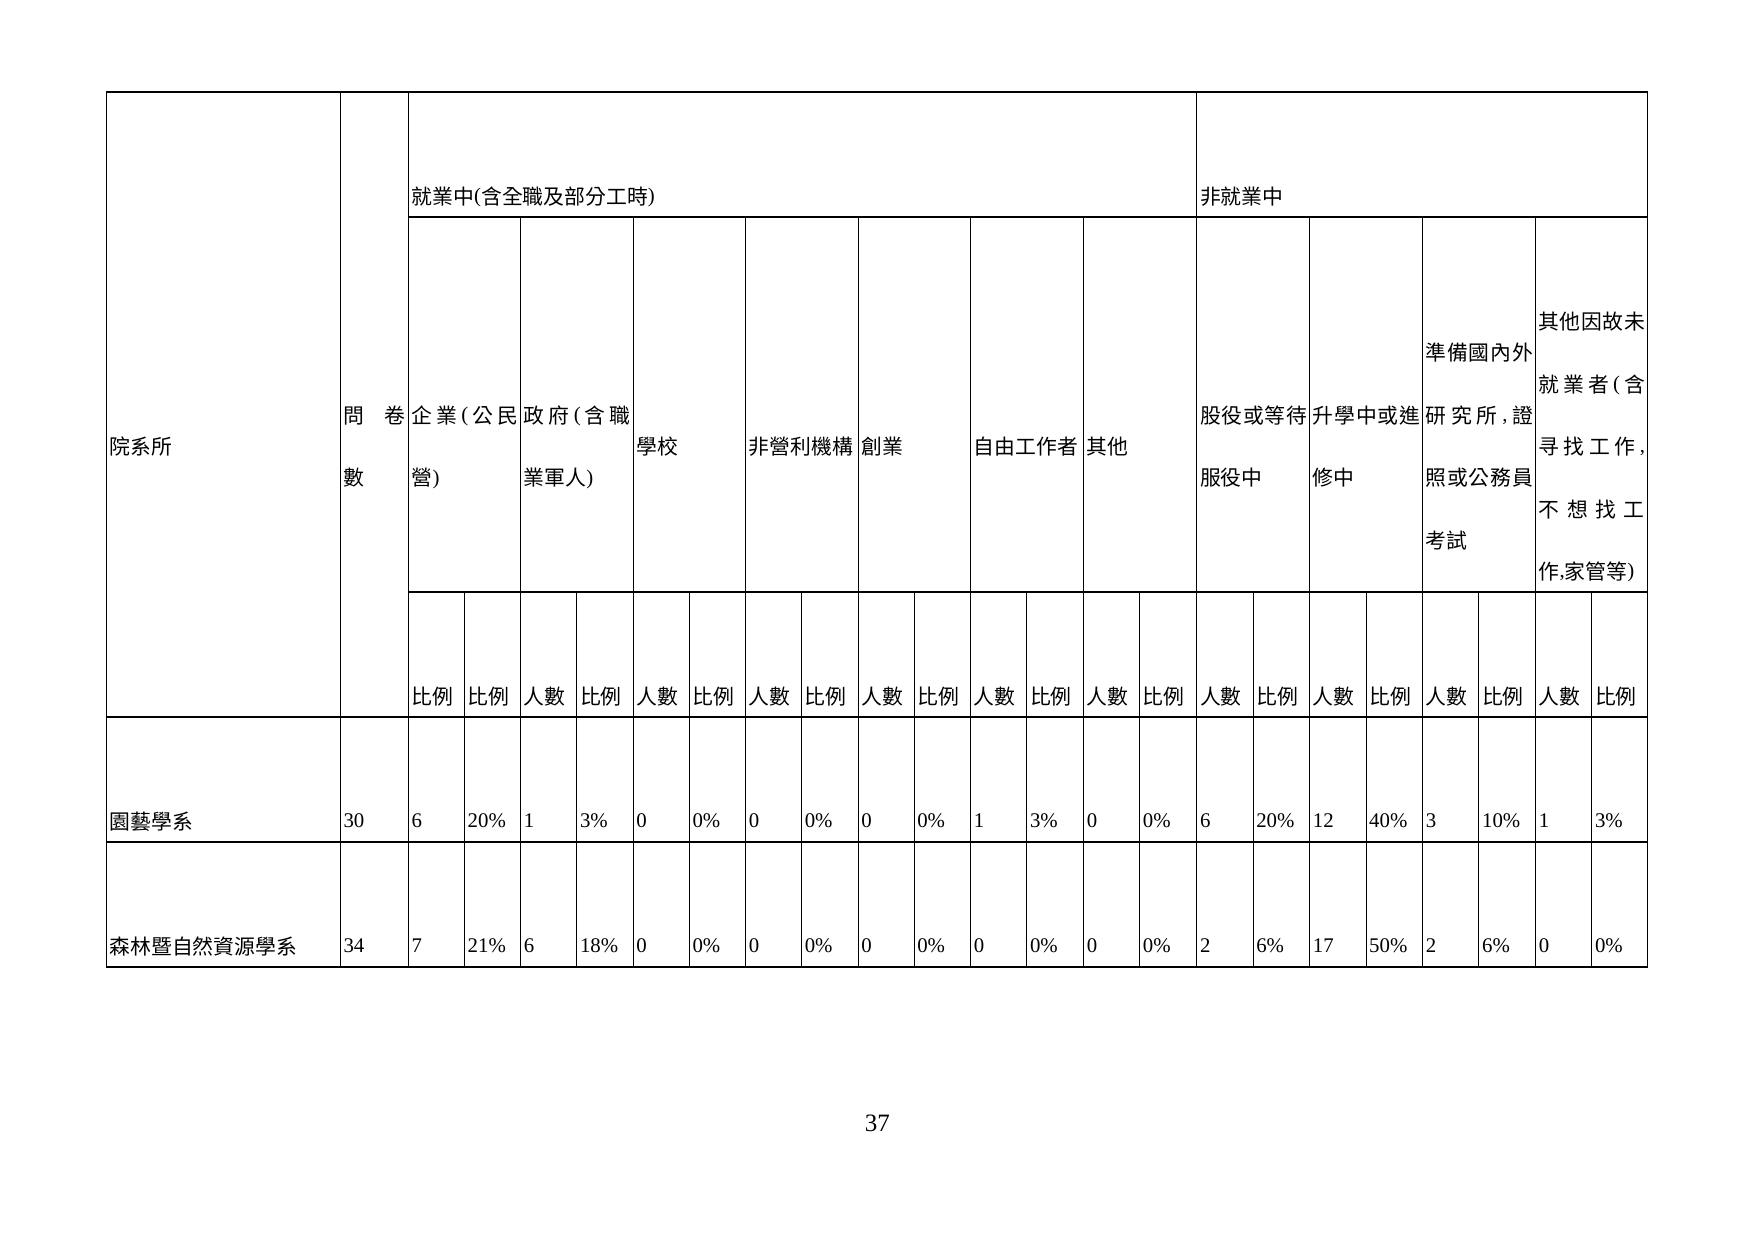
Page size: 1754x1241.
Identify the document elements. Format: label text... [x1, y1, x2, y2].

table_cell 0 [1536, 843, 1591, 966]
table_cell 12 [1310, 718, 1366, 841]
table_cell 學校 [634, 218, 745, 591]
table_cell 17 [1310, 843, 1366, 966]
table_cell 6% [1479, 843, 1535, 966]
table_cell 比例 [577, 593, 633, 716]
table_cell 0 [634, 718, 689, 841]
table_cell 比例 [1027, 593, 1083, 716]
table_cell 人數 [859, 593, 914, 716]
table_cell 0% [802, 718, 858, 841]
table_header 就業中(含全職及部分工時) [409, 93, 1196, 216]
table_cell 比例 [465, 593, 520, 716]
table_cell 6 [1197, 718, 1253, 841]
table_cell 人數 [1536, 593, 1591, 716]
table_cell 0 [746, 718, 801, 841]
table_cell 其他因故未就業者(含寻找工作,不想找工作,家管等) [1536, 218, 1647, 591]
table_cell 0 [634, 843, 689, 966]
table_cell 政府(含職業軍人) [521, 218, 633, 591]
table_cell 比例 [1367, 593, 1422, 716]
table_cell 1 [1536, 718, 1591, 841]
table_cell 34 [341, 843, 408, 966]
table_cell 0% [915, 843, 970, 966]
table_cell 1 [521, 718, 576, 841]
table_cell 0% [802, 843, 858, 966]
table_cell 0 [971, 843, 1026, 966]
table_cell 3% [1027, 718, 1083, 841]
table_cell 比例 [915, 593, 970, 716]
table_cell 1 [971, 718, 1026, 841]
table_cell 其他 [1084, 218, 1196, 591]
table_cell 10% [1479, 718, 1535, 841]
table_cell 0 [1084, 843, 1139, 966]
table_cell 比例 [1140, 593, 1196, 716]
table_cell 0% [1140, 718, 1196, 841]
table_cell 企業(公民營) [409, 218, 520, 591]
table_cell 比例 [409, 593, 464, 716]
table_cell 人數 [521, 593, 576, 716]
table_cell 比例 [1479, 593, 1535, 716]
table_cell 人數 [1084, 593, 1139, 716]
table_cell 0% [690, 843, 745, 966]
table_cell 比例 [690, 593, 745, 716]
table_cell 30 [341, 718, 408, 841]
table_cell 比例 [1254, 593, 1309, 716]
table_cell 0 [1084, 718, 1139, 841]
table_cell 6 [521, 843, 576, 966]
table_cell 2 [1197, 843, 1253, 966]
table_cell 0% [1140, 843, 1196, 966]
table_cell 20% [1254, 718, 1309, 841]
table_cell 3 [1423, 718, 1478, 841]
table_cell 人數 [1197, 593, 1253, 716]
table_cell 人數 [971, 593, 1026, 716]
table_cell 準備國內外研究所,證照或公務員考試 [1423, 218, 1535, 591]
table_cell 非營利機構 [746, 218, 858, 591]
table_cell 0% [690, 718, 745, 841]
table_cell 0 [746, 843, 801, 966]
table_cell 0% [915, 718, 970, 841]
table_cell 6% [1254, 843, 1309, 966]
table_cell 人數 [1310, 593, 1366, 716]
table_cell 0% [1027, 843, 1083, 966]
table_cell 3% [577, 718, 633, 841]
table_header 非就業中 [1197, 93, 1647, 216]
table_cell 0% [1592, 843, 1647, 966]
table_cell 50% [1367, 843, 1422, 966]
table_cell 6 [409, 718, 464, 841]
table_cell 20% [465, 718, 520, 841]
table_cell 森林暨自然資源學系 [107, 843, 340, 966]
table_header 院系所 [107, 93, 340, 716]
table_cell 3% [1592, 718, 1647, 841]
table_cell 18% [577, 843, 633, 966]
table_cell 人數 [746, 593, 801, 716]
table_cell 股役或等待服役中 [1197, 218, 1309, 591]
table_cell 自由工作者 [971, 218, 1083, 591]
table_cell 比例 [1592, 593, 1647, 716]
table_cell 21% [465, 843, 520, 966]
table_cell 0 [859, 843, 914, 966]
table_header 問卷數 [341, 93, 408, 716]
table_cell 2 [1423, 843, 1478, 966]
table_cell 比例 [802, 593, 858, 716]
table_cell 創業 [859, 218, 970, 591]
table_cell 人數 [634, 593, 689, 716]
table_cell 0 [859, 718, 914, 841]
table_cell 升學中或進修中 [1310, 218, 1422, 591]
table_cell 7 [409, 843, 464, 966]
table_cell 人數 [1423, 593, 1478, 716]
table_cell 40% [1367, 718, 1422, 841]
table_cell 園藝學系 [107, 718, 340, 841]
